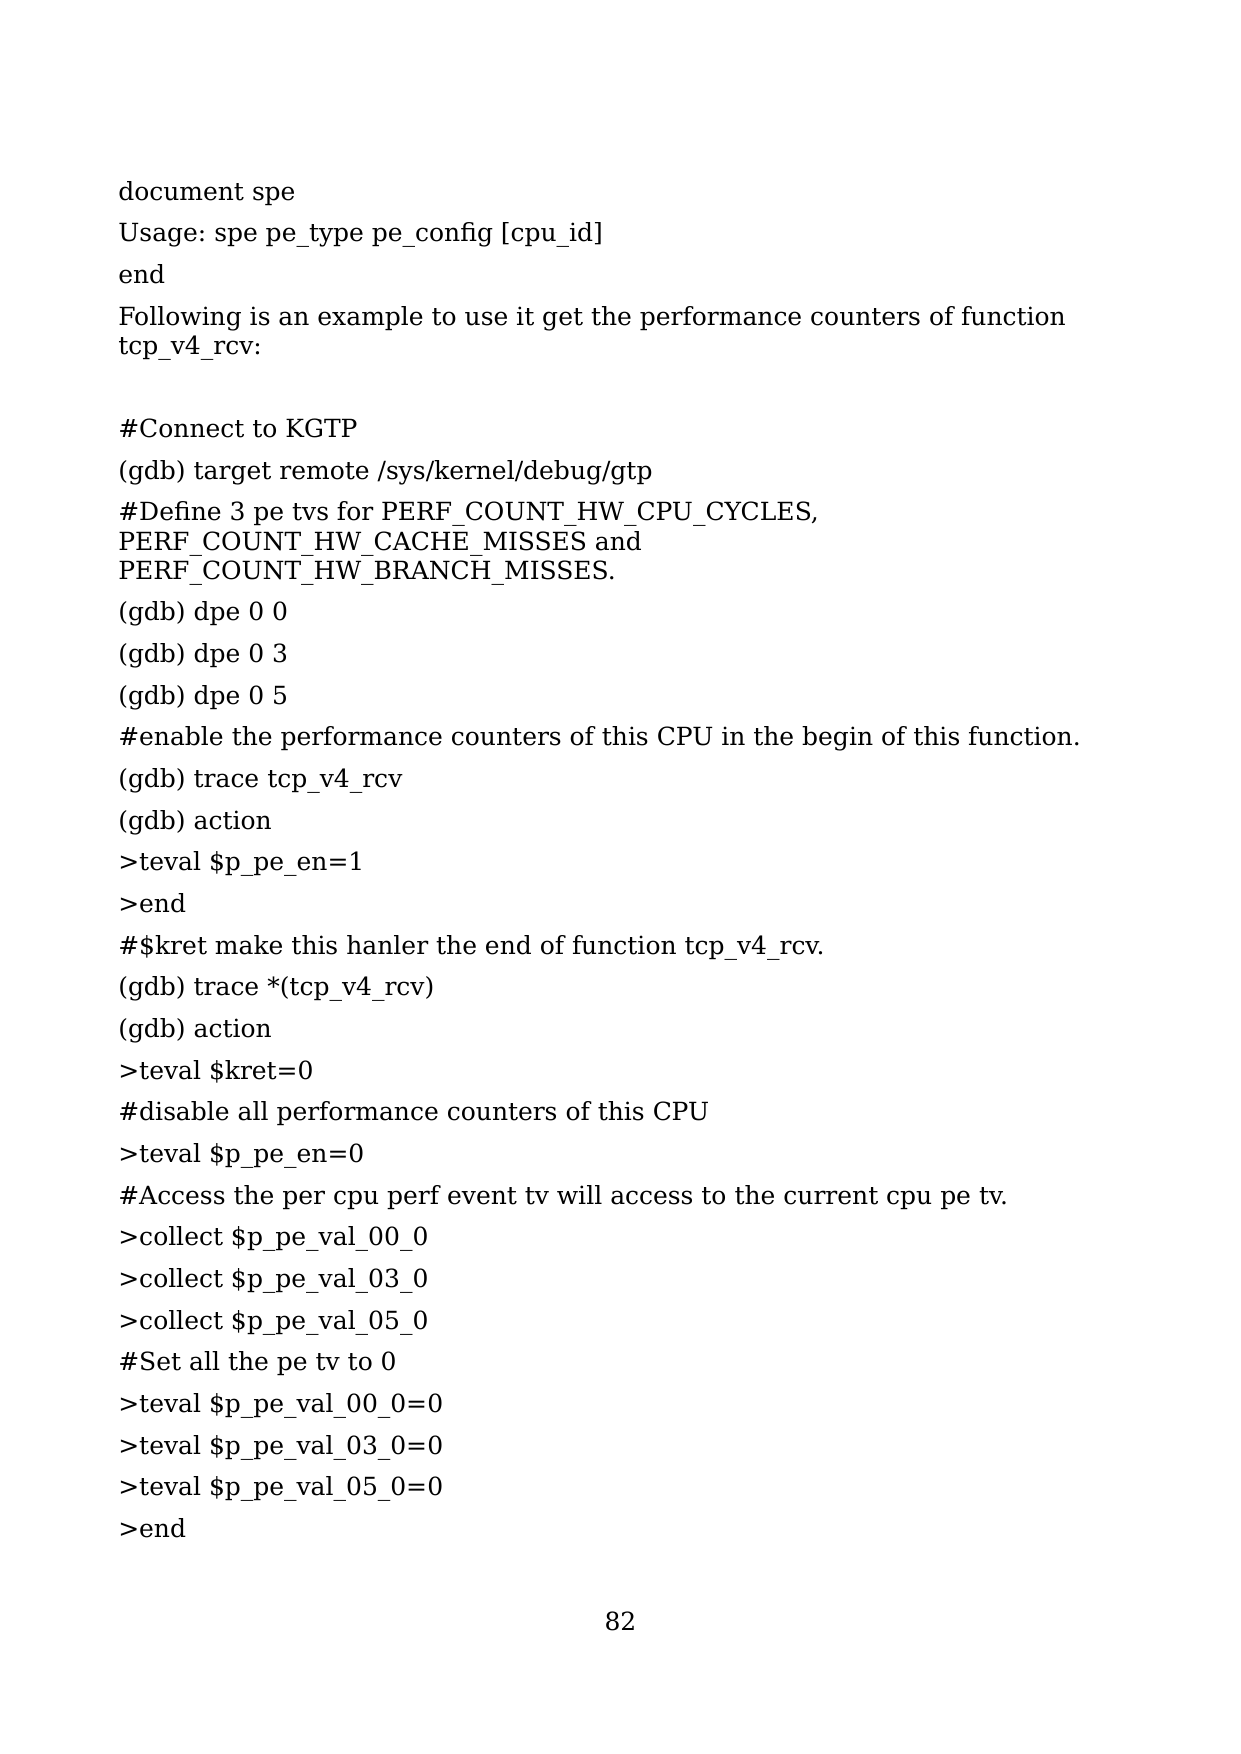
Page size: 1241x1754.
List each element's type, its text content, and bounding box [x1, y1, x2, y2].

text #Connect to KGTP [118, 414, 1122, 443]
text >teval $p_pe_en=0 [118, 1139, 1122, 1168]
text (gdb) dpe 0 5 [118, 681, 1122, 710]
text >collect $p_pe_val_00_0 [118, 1223, 1122, 1252]
text #Access the per cpu perf event tv will access to the current cpu pe tv. [118, 1181, 1122, 1210]
text (gdb) action [118, 806, 1122, 835]
text >collect $p_pe_val_05_0 [118, 1306, 1122, 1335]
text (gdb) trace tcp_v4_rcv [118, 764, 1122, 793]
text >teval $p_pe_val_05_0=0 [118, 1473, 1122, 1502]
text #enable the performance counters of this CPU in the begin of this function. [118, 723, 1122, 752]
text Usage: spe pe_type pe_config [cpu_id] [118, 218, 1122, 248]
text #$kret make this hanler the end of function tcp_v4_rcv. [118, 931, 1122, 960]
text >end [118, 1514, 1122, 1543]
text document spe [118, 177, 1122, 206]
text >teval $p_pe_val_00_0=0 [118, 1389, 1122, 1418]
text #disable all performance counters of this CPU [118, 1098, 1122, 1127]
text >teval $p_pe_val_03_0=0 [118, 1431, 1122, 1460]
text (gdb) trace *(tcp_v4_rcv) [118, 973, 1122, 1002]
text (gdb) target remote /sys/kernel/debug/gtp [118, 456, 1122, 485]
text (gdb) dpe 0 3 [118, 639, 1122, 668]
text (gdb) dpe 0 0 [118, 598, 1122, 627]
text end [118, 260, 1122, 289]
text >collect $p_pe_val_03_0 [118, 1264, 1122, 1293]
text #Define 3 pe tvs for PERF_COUNT_HW_CPU_CYCLES, PERF_COUNT_HW_CACHE_MISSES and PERF_COUNT_HW_BRANCH_MISSES. [118, 498, 1122, 585]
text >end [118, 889, 1122, 918]
text (gdb) action [118, 1014, 1122, 1043]
text >teval $kret=0 [118, 1056, 1122, 1085]
text >teval $p_pe_en=1 [118, 848, 1122, 877]
text #Set all the pe tv to 0 [118, 1348, 1122, 1377]
text Following is an example to use it get the performance counters of function tcp_v4_rcv: [118, 302, 1122, 360]
